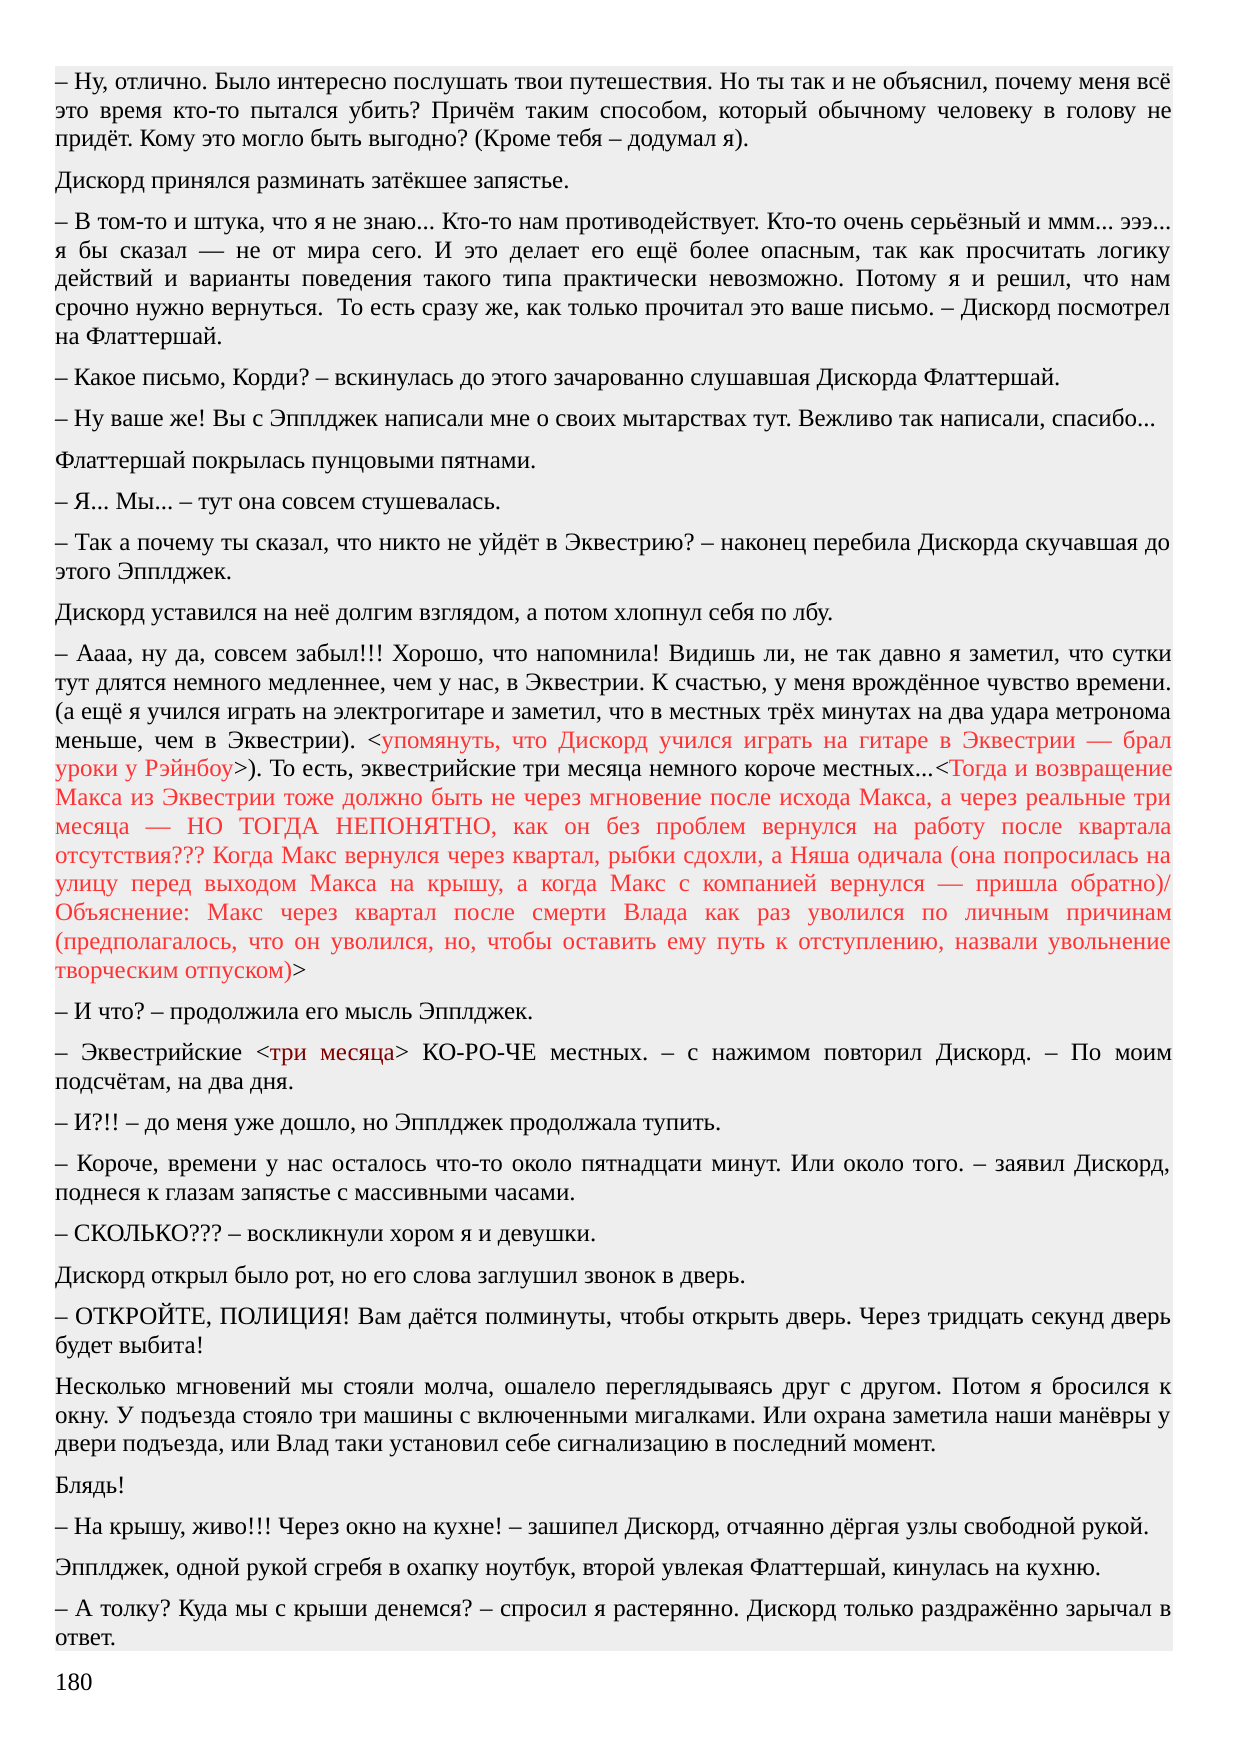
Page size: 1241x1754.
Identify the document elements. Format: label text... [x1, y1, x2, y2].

text – На крышу, живо!!! Через окно на кухне! – зашипел Дискорд, отчаянно дёргая узлы свободной рукой. [55, 1511, 1173, 1540]
text – Так а почему ты сказал, что никто не уйдёт в Эквестрию? – наконец перебила Дискорда скучавшая до этого Эпплджек. [55, 527, 1173, 585]
text – И что? – продолжила его мысль Эпплджек. [55, 996, 1173, 1025]
text – Ну, отлично. Было интересно послушать твои путешествия. Но ты так и не объяснил, почему меня всё это время кто-то пытался убить? Причём таким способом, который обычному человеку в голову не придёт. Кому это могло быть выгодно? (Кроме тебя – додумал я). [55, 66, 1173, 152]
text Дискорд принялся разминать затёкшее запястье. [55, 165, 1173, 193]
text – Аааа, ну да, совсем забыл!!! Хорошо, что напомнила! Видишь ли, не так давно я заметил, что сутки тут длятся немного медленнее, чем у нас, в Эквестрии. К счастью, у меня врождённое чувство времени. (а ещё я учился играть на электрогитаре и заметил, что в местных трёх минутах на два удара метронома меньше, чем в Эквестрии). <упомянуть, что Дискорд учился играть на гитаре в Эквестрии — брал уроки у Рэйнбоу>). То есть, эквестрийские три месяца немного короче местных...<Тогда и возвращение Макса из Эквестрии тоже должно быть не через мгновение после исхода Макса, а через реальные три месяца — НО ТОГДА НЕПОНЯТНО, как он без проблем вернулся на работу после квартала отсутствия??? Когда Макс вернулся через квартал, рыбки сдохли, а Няша одичала (она попросилась на улицу перед выходом Макса на крышу, а когда Макс с компанией вернулся — пришла обратно)/ Объяснение: Макс через квартал после смерти Влада как раз уволился по личным причинам (предполагалось, что он уволился, но, чтобы оставить ему путь к отступлению, назвали увольнение творческим отпуском)> [55, 638, 1173, 983]
text – Короче, времени у нас осталось что-то около пятнадцати минут. Или около того. – заявил Дискорд, поднеся к глазам запястье с массивными часами. [55, 1148, 1173, 1206]
text – Эквестрийские <три месяца> КО-РО-ЧЕ местных. – с нажимом повторил Дискорд. – По моим подсчётам, на два дня. [55, 1037, 1173, 1095]
text – Я... Мы... – тут она совсем стушевалась. [55, 486, 1173, 515]
text – ОТКРОЙТЕ, ПОЛИЦИЯ! Вам даётся полминуты, чтобы открыть дверь. Через тридцать секунд дверь будет выбита! [55, 1301, 1173, 1358]
text – А толку? Куда мы с крыши денемся? – спросил я растерянно. Дискорд только раздражённо зарычал в ответ. [55, 1593, 1173, 1651]
text Флаттершай покрылась пунцовыми пятнами. [55, 445, 1173, 473]
text Несколько мгновений мы стояли молча, ошалело переглядываясь друг с другом. Потом я бросился к окну. У подъезда стояло три машины с включенными мигалками. Или охрана заметила наши манёвры у двери подъезда, или Влад таки установил себе сигнализацию в последний момент. [55, 1371, 1173, 1457]
text – СКОЛЬКО??? – воскликнули хором я и девушки. [55, 1218, 1173, 1247]
text – Какое письмо, Корди? – вскинулась до этого зачарованно слушавшая Дискорда Флаттершай. [55, 362, 1173, 391]
text Дискорд открыл было рот, но его слова заглушил звонок в дверь. [55, 1260, 1173, 1288]
text – В том-то и штука, что я не знаю... Кто-то нам противодействует. Кто-то очень серьёзный и ммм... эээ... я бы сказал — не от мира сего. И это делает его ещё более опасным, так как просчитать логику действий и варианты поведения такого типа практически невозможно. Потому я и решил, что нам срочно нужно вернуться. То есть сразу же, как только прочитал это ваше письмо. – Дискорд посмотрел на Флаттершай. [55, 206, 1173, 350]
text Блядь! [55, 1470, 1173, 1498]
text – И?!! – до меня уже дошло, но Эпплджек продолжала тупить. [55, 1107, 1173, 1136]
text – Ну ваше же! Вы с Эпплджек написали мне о своих мытарствах тут. Вежливо так написали, спасибо... [55, 403, 1173, 432]
text Эпплджек, одной рукой сгребя в охапку ноутбук, второй увлекая Флаттершай, кинулась на кухню. [55, 1552, 1173, 1581]
text Дискорд уставился на неё долгим взглядом, а потом хлопнул себя по лбу. [55, 597, 1173, 626]
